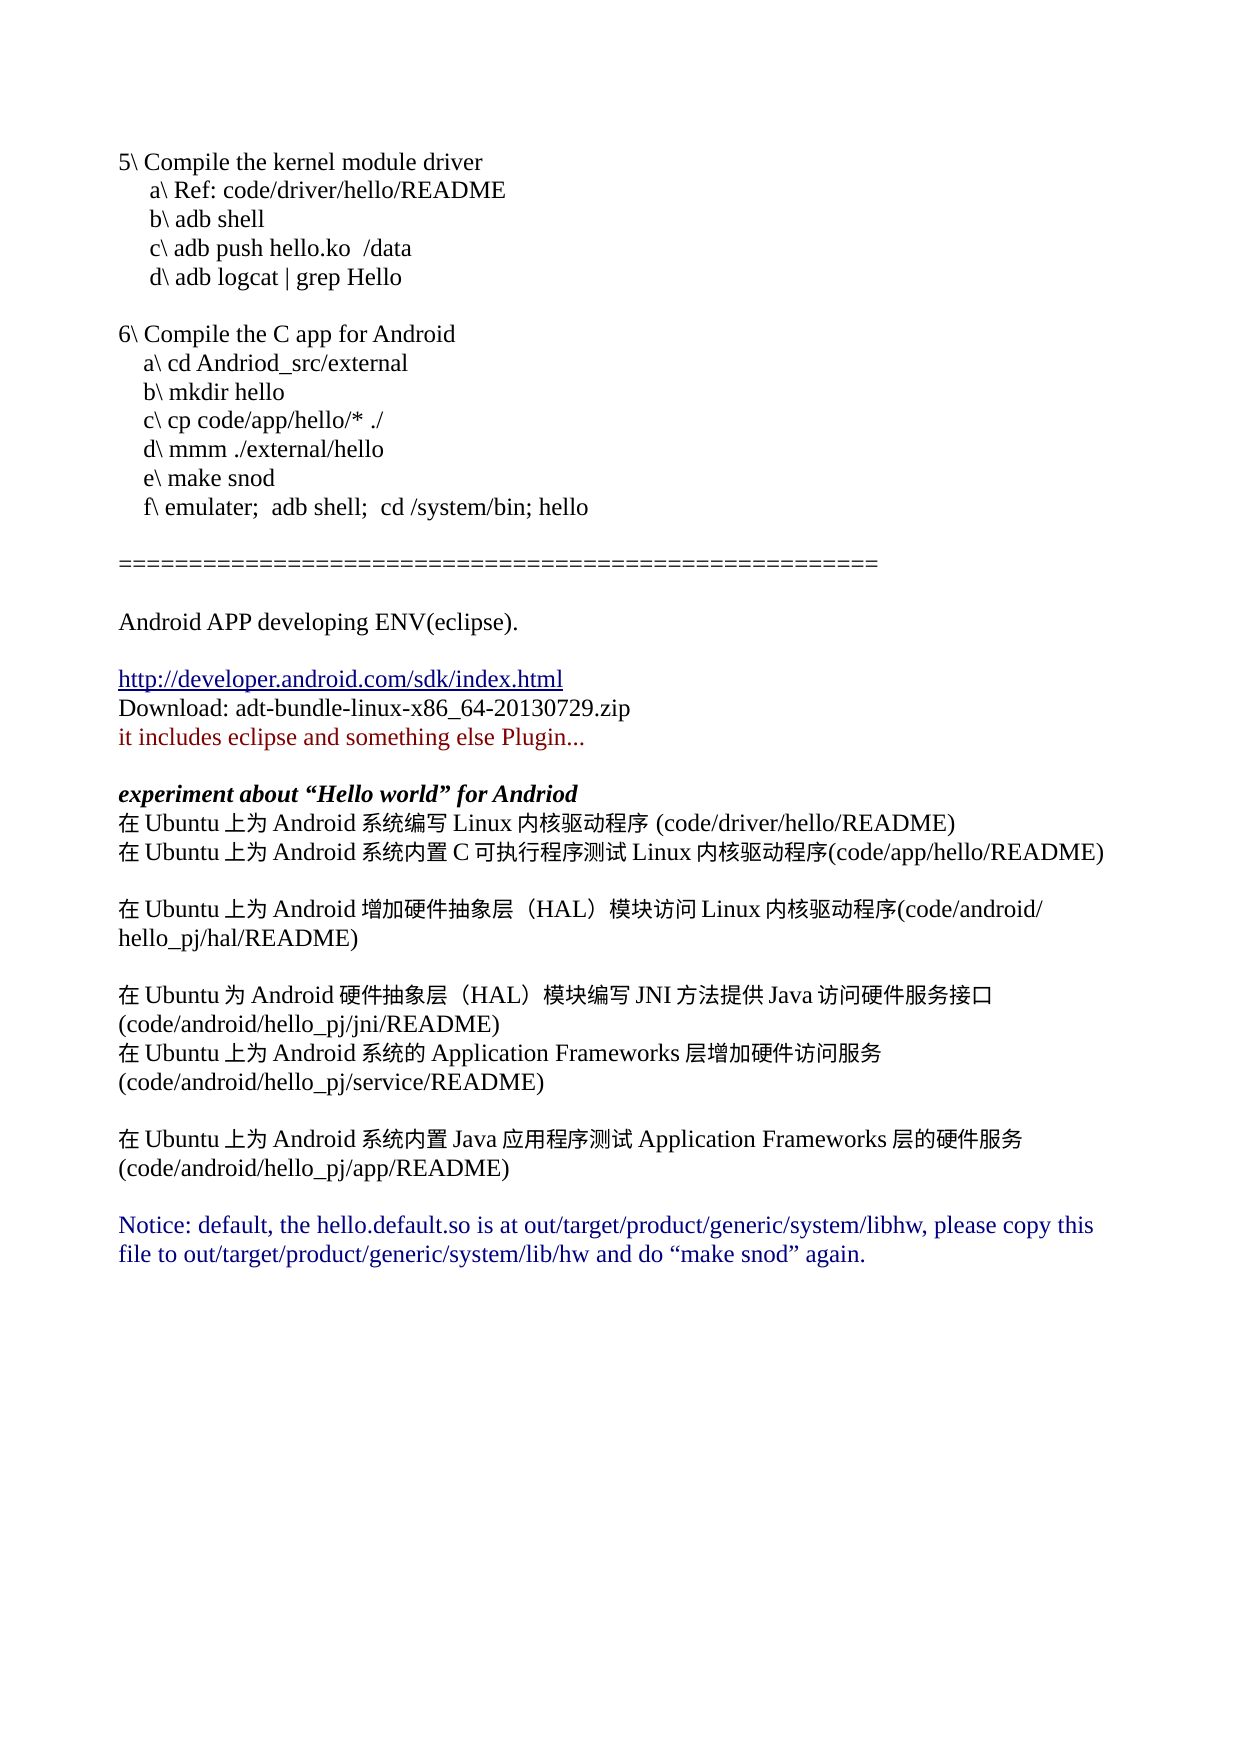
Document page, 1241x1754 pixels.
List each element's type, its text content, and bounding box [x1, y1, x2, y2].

text c\ adb push hello.ko /data [118, 233, 1122, 262]
text 在Ubuntu上为Android增加硬件抽象层（HAL）模块访问Linux内核驱动程序(code/android/hello_pj/hal/README) [118, 894, 1122, 952]
text 在Ubuntu上为Android系统内置Java应用程序测试Application Frameworks层的硬件服务 [118, 1124, 1122, 1153]
text http://developer.android.com/sdk/index.html [118, 664, 1122, 693]
text c\ cp code/app/hello/* ./ [118, 406, 1122, 434]
text d\ adb logcat | grep Hello [118, 262, 1122, 291]
text it includes eclipse and something else Plugin... [118, 722, 1122, 751]
text (code/android/hello_pj/service/README) [118, 1067, 1122, 1096]
text Download: adt-bundle-linux-x86_64-20130729.zip [118, 693, 1122, 722]
text d\ mmm ./external/hello [118, 434, 1122, 463]
text 在Ubuntu上为Android系统的Application Frameworks层增加硬件访问服务 [118, 1038, 1122, 1067]
text a\ Ref: code/driver/hello/README [118, 176, 1122, 204]
text experiment about “Hello world” for Andriod [118, 779, 1122, 808]
text Android APP developing ENV(eclipse). [118, 607, 1122, 636]
text b\ mkdir hello [118, 377, 1122, 406]
text ====================================================== [118, 549, 1122, 578]
text 在Ubuntu上为Android系统编写Linux内核驱动程序 (code/driver/hello/README) [118, 808, 1122, 837]
text (code/android/hello_pj/app/README) [118, 1153, 1122, 1182]
text a\ cd Andriod_src/external [118, 348, 1122, 377]
text f\ emulater; adb shell; cd /system/bin; hello [118, 492, 1122, 521]
text b\ adb shell [118, 204, 1122, 233]
text 在Ubuntu上为Android系统内置C可执行程序测试Linux内核驱动程序(code/app/hello/README) [118, 837, 1122, 866]
text Notice: default, the hello.default.so is at out/target/product/generic/system/libhw, please copy this file to out/target/product/generic/system/lib/hw and do “make snod” again. [118, 1211, 1122, 1268]
text (code/android/hello_pj/jni/README) [118, 1009, 1122, 1038]
text e\ make snod [118, 463, 1122, 492]
text 5\ Compile the kernel module driver [118, 147, 1122, 176]
text 在Ubuntu为Android硬件抽象层（HAL）模块编写JNI方法提供Java访问硬件服务接口 [118, 981, 1122, 1009]
text 6\ Compile the C app for Android [118, 319, 1122, 348]
